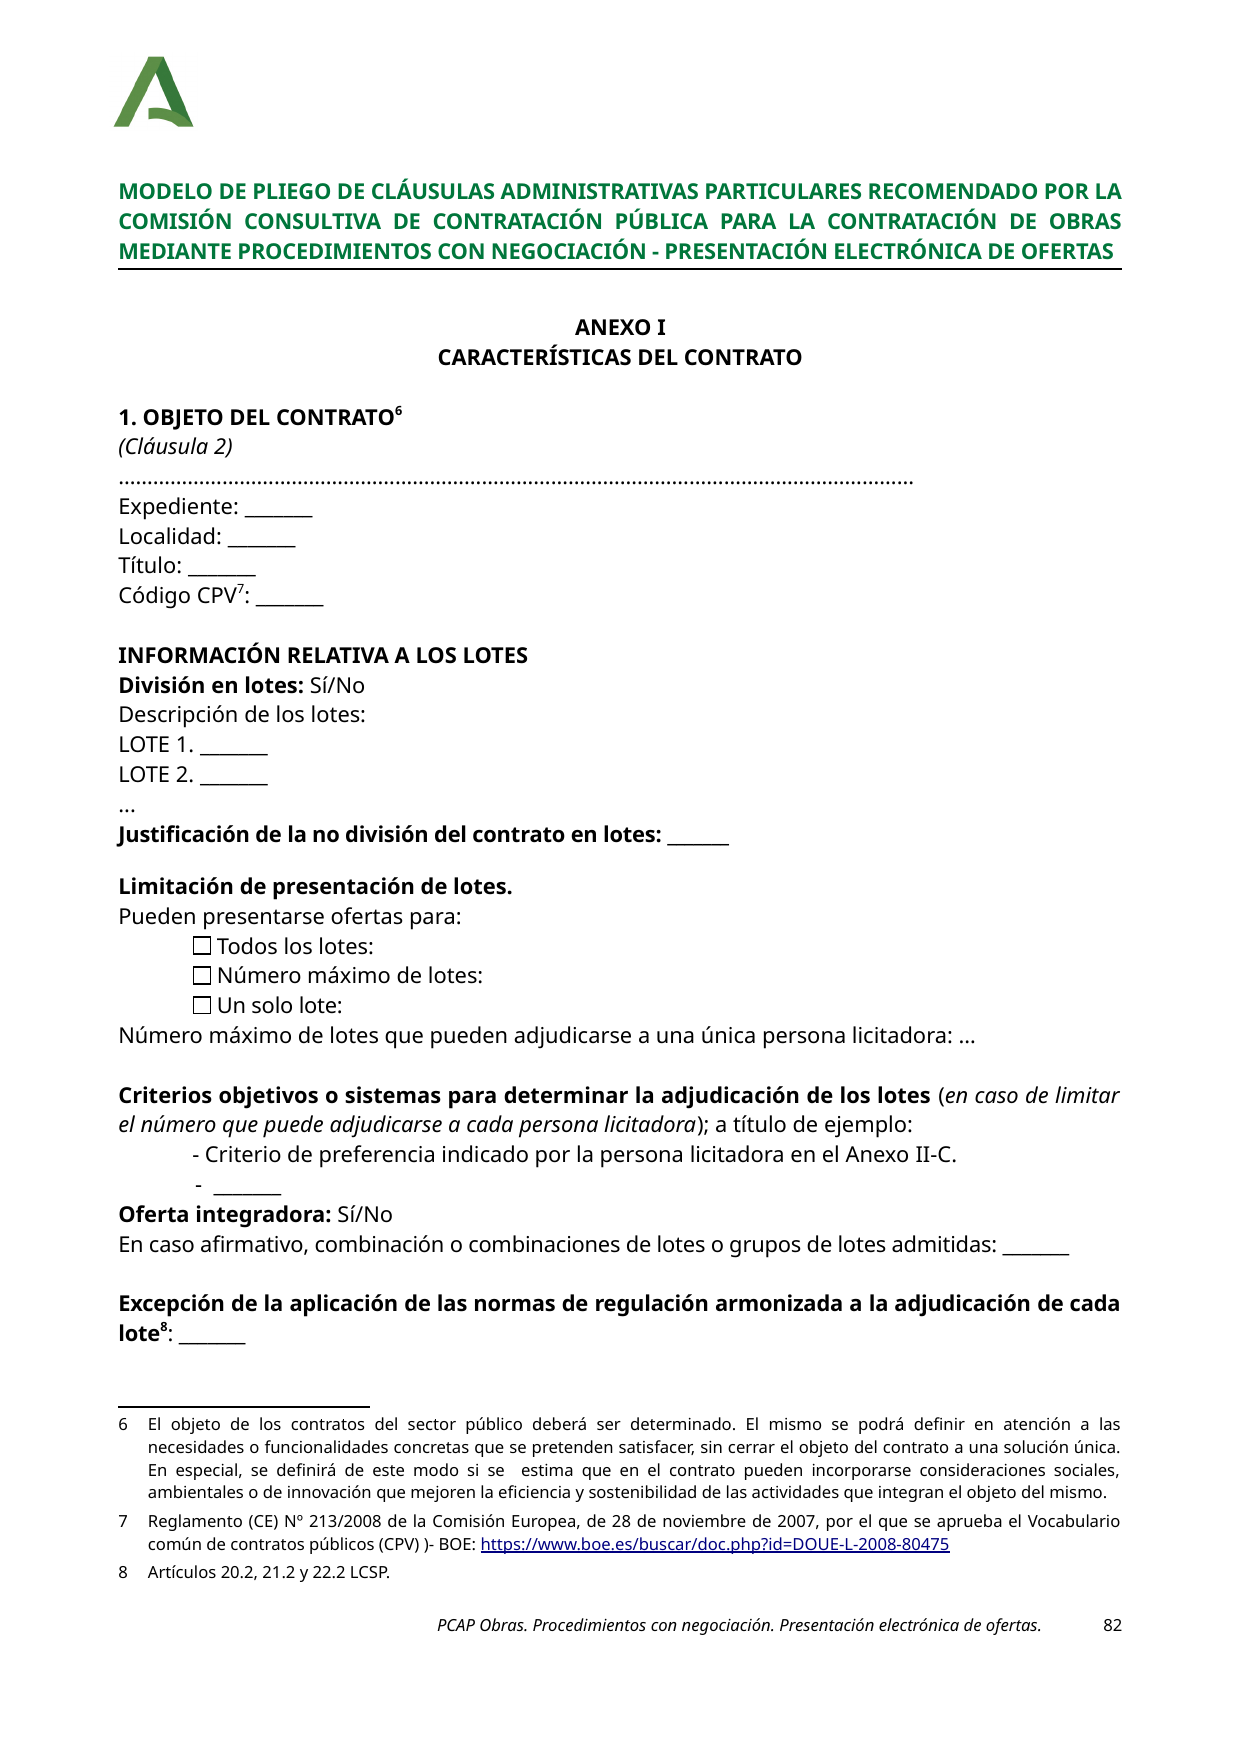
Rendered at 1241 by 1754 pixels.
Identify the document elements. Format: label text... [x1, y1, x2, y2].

text 1. OBJETO DEL CONTRATO [118, 402, 1122, 431]
text El objeto de los contratos del sector público deberá ser determinado. El mismo se podrá definir en atención a las necesidades o funcionalidades concretas que se pretenden satisfacer, sin cerrar el objeto del contrato a una solución única. En especial, se definirá de este modo si se estima que en el contrato pueden incorporarse consideraciones sociales, ambientales o de innovación que mejoren la eficiencia y sostenibilidad de las actividades que integran el objeto del mismo. [118, 1413, 1122, 1504]
text Título: _______ [118, 551, 1122, 580]
text MODELO DE PLIEGO DE CLÁUSULAS ADMINISTRATIVAS PARTICULARES RECOMENDADO POR LA COMISIÓN CONSULTIVA DE CONTRATACIÓN PÚBLICA PARA LA CONTRATACIÓN DE OBRAS MEDIANTE PROCEDIMIENTOS CON NEGOCIACIÓN - PRESENTACIÓN ELECTRÓNICA DE OFERTAS [118, 176, 1122, 268]
text Criterios objetivos o sistemas para determinar la adjudicación de los lotes (en caso de limitar el número que puede adjudicarse a cada persona licitadora); a título de ejemplo: [118, 1080, 1122, 1139]
text ………………………………………………………………………………………………………………………... [118, 461, 1122, 491]
text Limitación de presentación de lotes. [118, 871, 1122, 901]
text INFORMACIÓN RELATIVA A LOS LOTES [118, 640, 1122, 670]
text Número máximo de lotes: [118, 961, 1122, 990]
text Un solo lote: [118, 990, 1122, 1020]
text En caso afirmativo, combinación o combinaciones de lotes o grupos de lotes admitidas: _______ [118, 1229, 1122, 1258]
text Expediente: _______ [118, 491, 1122, 521]
text Todos los lotes: [118, 931, 1122, 961]
text Pueden presentarse ofertas para: [118, 901, 1122, 931]
text Código CPV: _______ [118, 580, 1122, 610]
text Reglamento (CE) Nº 213/2008 de la Comisión Europea, de 28 de noviembre de 2007, por el que se aprueba el Vocabulario común de contratos públicos (CPV) )- BOE: https://www.boe.es/buscar/doc.php?id=DOUE-L-2008-80475 [118, 1509, 1122, 1555]
text ANEXO I [118, 312, 1122, 342]
text Localidad: _______ [118, 521, 1122, 551]
text CARACTERÍSTICAS DEL CONTRATO [118, 342, 1122, 372]
text LOTE 2. _______ [118, 759, 1122, 789]
text Oferta integradora: Sí/No [118, 1199, 1122, 1229]
text División en lotes: Sí/No [118, 670, 1122, 699]
text (Cláusula 2) [118, 431, 1122, 461]
text Justificación de la no división del contrato en lotes: _______ [118, 819, 1122, 848]
picture [109, 52, 198, 131]
text LOTE 1. _______ [118, 729, 1122, 759]
text Número máximo de lotes que pueden adjudicarse a una única persona licitadora: … [118, 1020, 1122, 1050]
text Excepción de la aplicación de las normas de regulación armonizada a la adjudicación de cada lote: _______ [118, 1288, 1122, 1348]
text - Criterio de preferencia indicado por la persona licitadora en el Anexo II-C. [118, 1139, 1122, 1169]
text ... [118, 789, 1122, 819]
text Artículos 20.2, 21.2 y 22.2 LCSP. [118, 1561, 1122, 1584]
text Descripción de los lotes: [118, 699, 1122, 729]
text - _______ [118, 1169, 1122, 1199]
